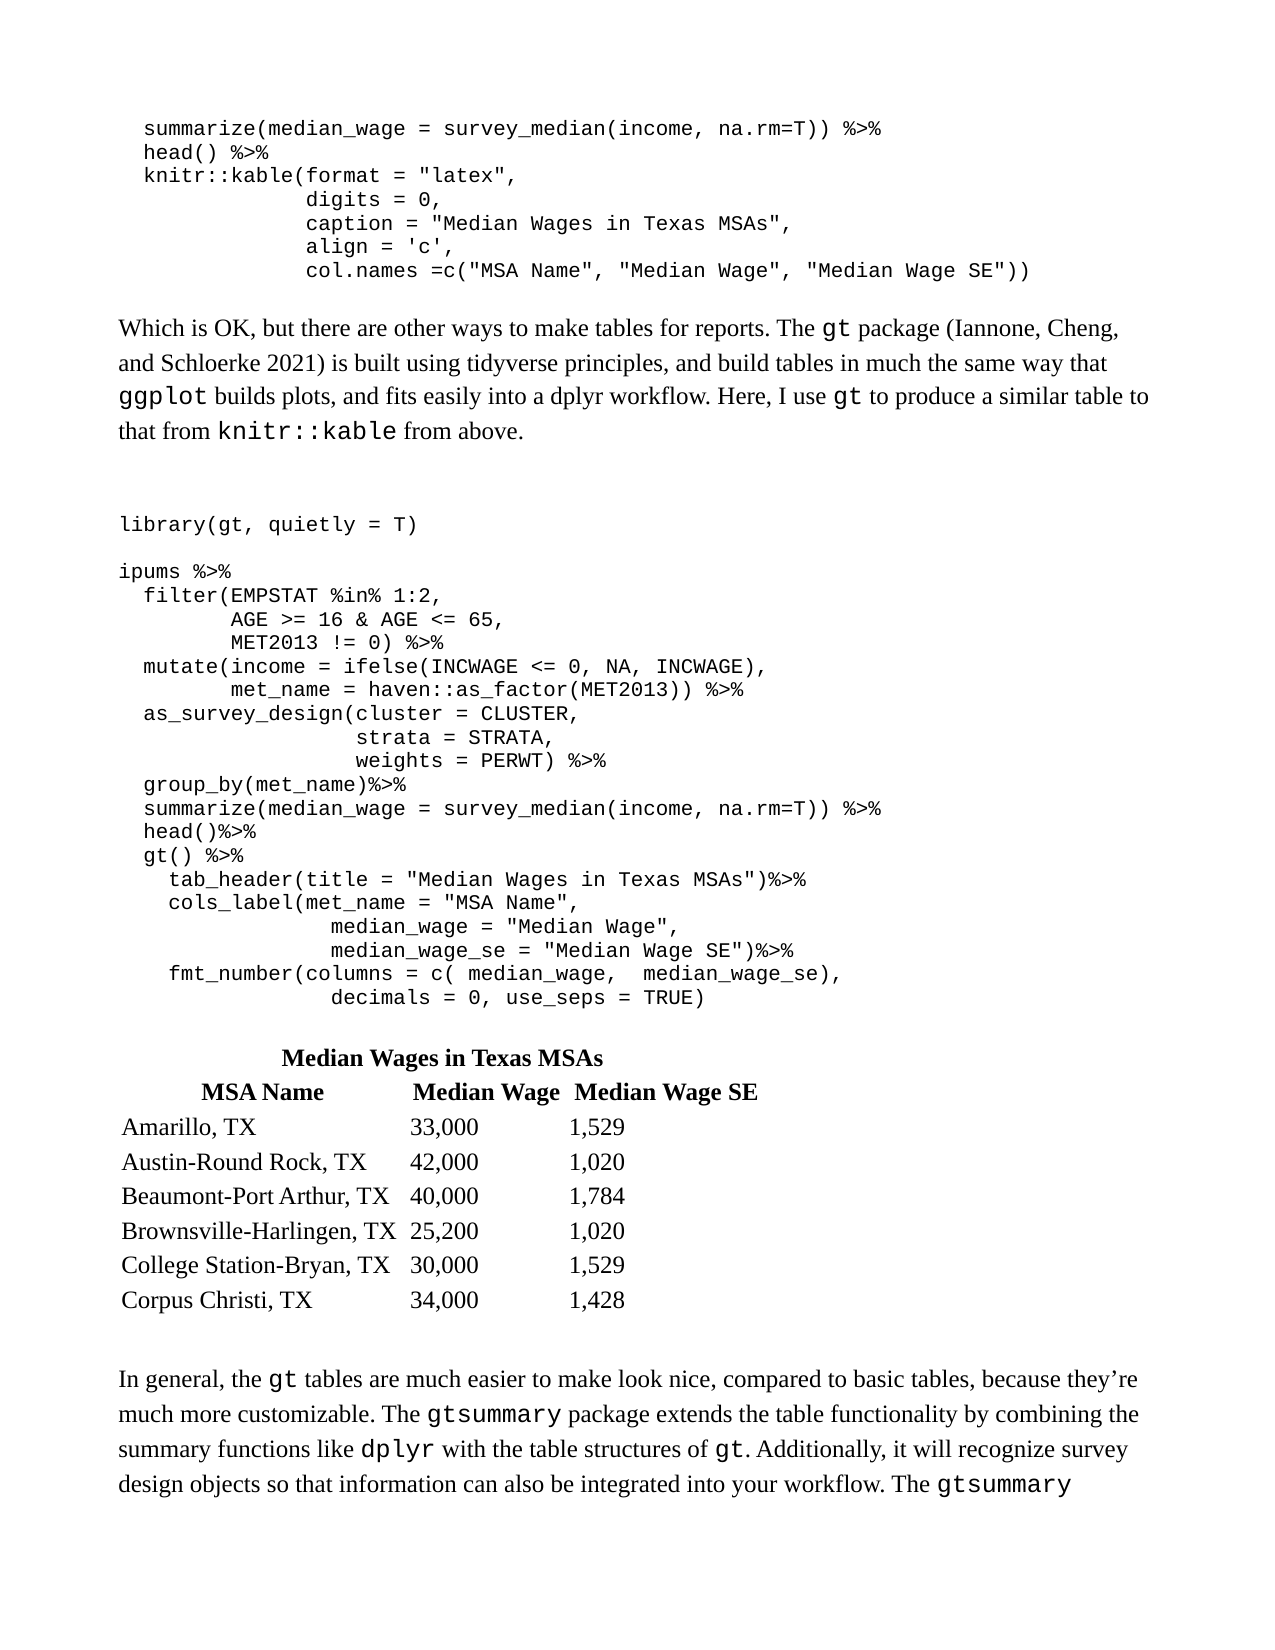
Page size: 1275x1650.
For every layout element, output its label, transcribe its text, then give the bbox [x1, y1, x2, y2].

table_cell 30,000 [407, 1248, 566, 1282]
text head() %>% [118, 142, 1157, 165]
table_cell 40,000 [407, 1178, 566, 1213]
table_cell 1,784 [566, 1178, 766, 1213]
table_cell 42,000 [407, 1144, 566, 1178]
text as_survey_design(cluster = CLUSTER, [118, 703, 1157, 727]
text gt() %>% [118, 845, 1157, 869]
text group_by(met_name)%>% [118, 774, 1157, 798]
text caption = "Median Wages in Texas MSAs", [118, 213, 1157, 236]
table_cell 1,529 [566, 1109, 766, 1144]
text filter(EMPSTAT %in% 1:2, [118, 585, 1157, 608]
text decimals = 0, use_seps = TRUE) [118, 987, 1157, 1011]
text MET2013 != 0) %>% [118, 632, 1157, 656]
text knitr::kable(format = "latex", [118, 165, 1157, 189]
text summarize(median_wage = survey_median(income, na.rm=T)) %>% [118, 118, 1157, 142]
text library(gt, quietly = T) [118, 514, 1157, 538]
table_header Median Wages in Texas MSAs [118, 1040, 766, 1074]
text median_wage_se = "Median Wage SE")%>% [118, 939, 1157, 963]
table_cell 1,529 [566, 1248, 766, 1282]
table_cell 34,000 [407, 1282, 566, 1317]
text head()%>% [118, 821, 1157, 845]
text tab_header(title = "Median Wages in Texas MSAs")%>% [118, 869, 1157, 892]
table_cell 1,020 [566, 1213, 766, 1247]
table_cell Amarillo, TX [118, 1109, 407, 1144]
text AGE >= 16 & AGE <= 65, [118, 608, 1157, 632]
text col.names =c("MSA Name", "Median Wage", "Median Wage SE")) [118, 260, 1157, 284]
text Which is OK, but there are other ways to make tables for reports. The gt package (Iannone, Cheng, and Schloerke 2021) is built using tidyverse principles, and build tables in much the same way that ggplot builds plots, and fits easily into a dplyr workflow. Here, I use gt to produce a similar table to that from knitr::kable from above. [118, 313, 1157, 447]
text weights = PERWT) %>% [118, 750, 1157, 774]
table_cell Median Wage [407, 1075, 566, 1109]
table_cell 33,000 [407, 1109, 566, 1144]
table_cell Corpus Christi, TX [118, 1282, 407, 1317]
text cols_label(met_name = "MSA Name", [118, 892, 1157, 916]
table_cell 1,428 [566, 1282, 766, 1317]
text align = 'c', [118, 236, 1157, 260]
table_cell MSA Name [118, 1075, 407, 1109]
table_cell College Station-Bryan, TX [118, 1248, 407, 1282]
text fmt_number(columns = c( median_wage, median_wage_se), [118, 963, 1157, 987]
table_cell Beaumont-Port Arthur, TX [118, 1178, 407, 1213]
text ipums %>% [118, 561, 1157, 585]
table_cell 25,200 [407, 1213, 566, 1247]
text mutate(income = ifelse(INCWAGE <= 0, NA, INCWAGE), [118, 656, 1157, 679]
table_cell Brownsville-Harlingen, TX [118, 1213, 407, 1247]
table_cell 1,020 [566, 1144, 766, 1178]
text summarize(median_wage = survey_median(income, na.rm=T)) %>% [118, 798, 1157, 821]
table_cell Austin-Round Rock, TX [118, 1144, 407, 1178]
text met_name = haven::as_factor(MET2013)) %>% [118, 679, 1157, 703]
text strata = STRATA, [118, 727, 1157, 750]
text median_wage = "Median Wage", [118, 916, 1157, 939]
table_cell Median Wage SE [566, 1075, 766, 1109]
text digits = 0, [118, 189, 1157, 213]
text In general, the gt tables are much easier to make look nice, compared to basic tables, because they’re much more customizable. The gtsummary package extends the table functionality by combining the summary functions like dplyr with the table structures of gt. Additionally, it will recognize survey design objects so that information can also be integrated into your workflow. The gtsummary [118, 1364, 1157, 1500]
